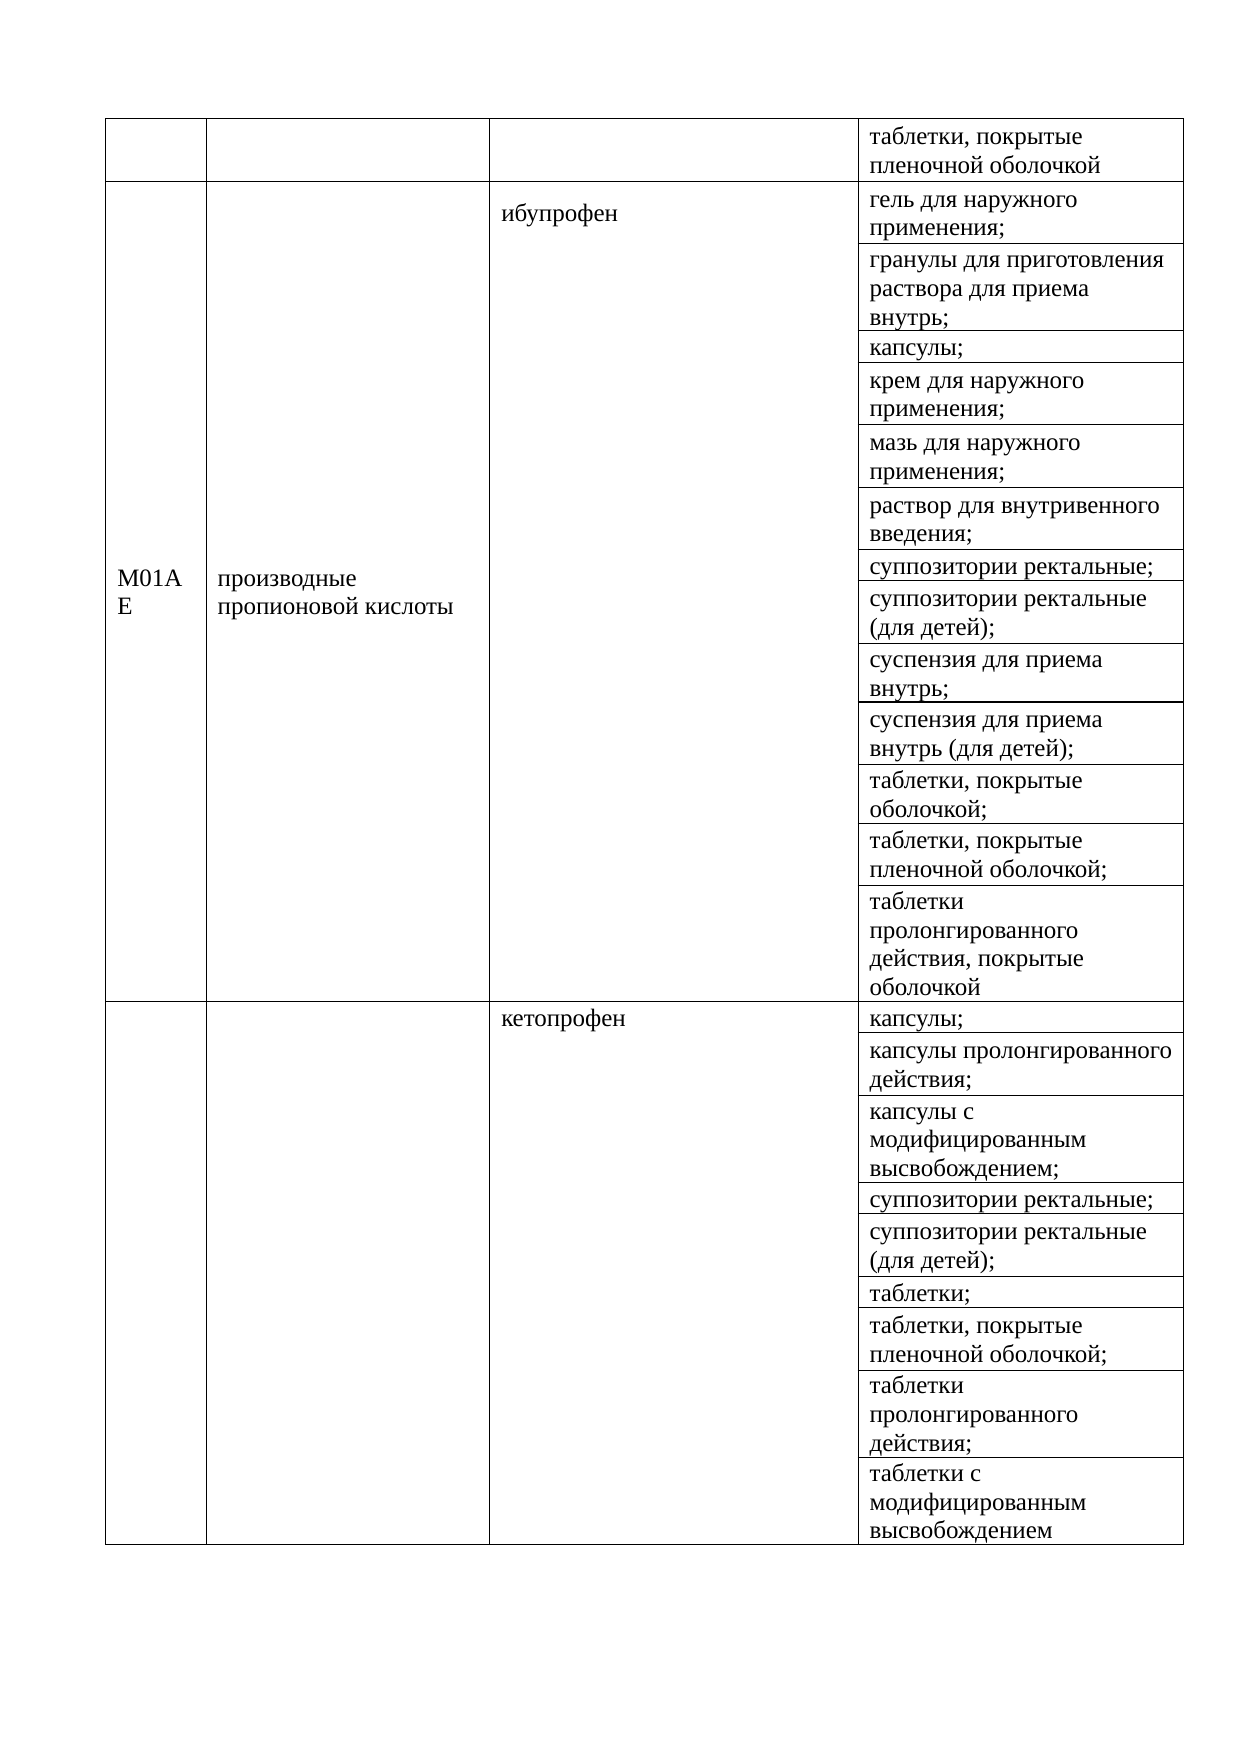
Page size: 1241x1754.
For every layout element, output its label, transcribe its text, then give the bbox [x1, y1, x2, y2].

table_cell [490, 1370, 858, 1457]
table_cell гель для наружного применения; [859, 182, 1183, 243]
table_cell [207, 1002, 489, 1544]
table_cell [490, 330, 858, 362]
table_cell крем для наружного применения; [859, 363, 1183, 424]
table_cell ибупрофен [490, 182, 858, 243]
table_cell [490, 1213, 858, 1276]
table_cell [490, 1095, 858, 1182]
table_cell [207, 119, 489, 181]
table_cell [490, 701, 858, 764]
table_cell суппозитории ректальные (для детей); [859, 1214, 1183, 1276]
table_cell [490, 823, 858, 885]
table_cell [106, 1002, 206, 1544]
table_cell [490, 1182, 858, 1213]
table_cell раствор для внутривенного введения; [859, 488, 1183, 549]
table_cell [490, 643, 858, 701]
table_cell гранулы для приготовления раствора для приема внутрь; [859, 244, 1183, 330]
table_cell кетопрофен [490, 1002, 858, 1032]
table_cell таблетки; [859, 1277, 1183, 1307]
table_cell таблетки, покрытые пленочной оболочкой; [859, 1308, 1183, 1369]
table_cell мазь для наружного применения; [859, 425, 1183, 487]
table_cell производные пропионовой кислоты [207, 182, 489, 1001]
table_cell суспензия для приема внутрь (для детей); [859, 703, 1183, 764]
table_cell таблетки пролонгированного действия, покрытые оболочкой [859, 886, 1183, 1001]
table_cell [490, 549, 858, 580]
table_cell капсулы с модифицированным высвобождением; [859, 1096, 1183, 1182]
table_cell [490, 1276, 858, 1307]
table_cell [490, 362, 858, 424]
table_cell [490, 764, 858, 822]
table_cell суппозитории ректальные; [859, 1183, 1183, 1213]
table_cell таблетки, покрытые пленочной оболочкой [859, 119, 1183, 181]
table_cell капсулы пролонгированного действия; [859, 1033, 1183, 1095]
table_cell [490, 885, 858, 1001]
table_cell [490, 1307, 858, 1369]
table_cell таблетки, покрытые оболочкой; [859, 765, 1183, 822]
table_cell капсулы; [859, 1002, 1183, 1032]
table_cell [490, 487, 858, 549]
table_cell таблетки, покрытые пленочной оболочкой; [859, 824, 1183, 885]
table_cell таблетки пролонгированного действия; [859, 1371, 1183, 1457]
table_cell суппозитории ректальные (для детей); [859, 581, 1183, 643]
table_cell [490, 119, 858, 181]
table_cell суспензия для приема внутрь; [859, 644, 1183, 701]
table_cell [490, 424, 858, 487]
table_cell [490, 580, 858, 643]
table_cell [106, 119, 206, 181]
table_cell [490, 1032, 858, 1095]
table_cell капсулы; [859, 331, 1183, 362]
table_cell [490, 1457, 858, 1544]
table_cell таблетки с модифицированным высвобождением [859, 1458, 1183, 1544]
table_cell [490, 243, 858, 330]
table_cell суппозитории ректальные; [859, 550, 1183, 580]
table_cell M01AE [106, 182, 206, 1001]
